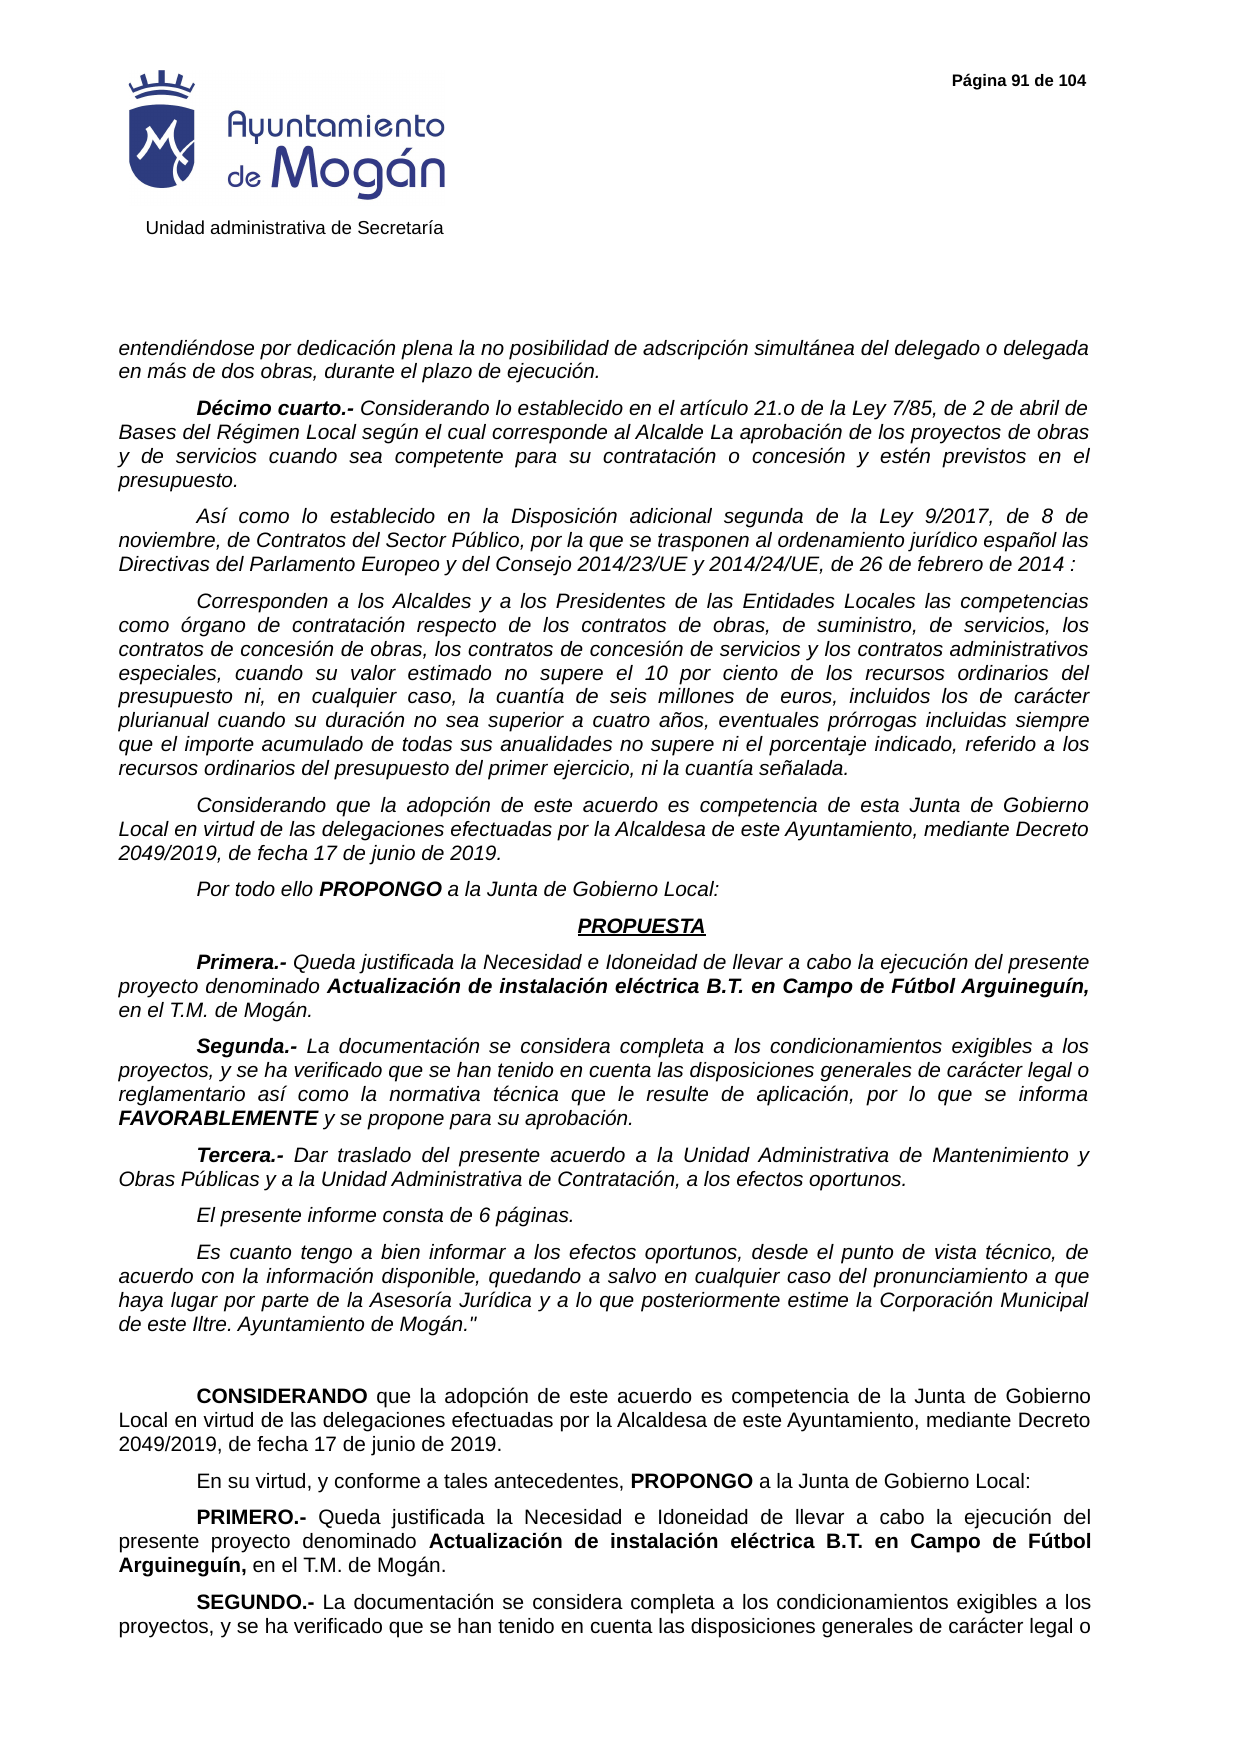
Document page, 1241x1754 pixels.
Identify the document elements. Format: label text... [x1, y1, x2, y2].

text Tercera.- Dar traslado del presente acuerdo a la Unidad Administrativa de Mantenimiento y Obras Públicas y a la Unidad Administrativa de Contratación, a los efectos oportunos. [118, 1143, 1092, 1191]
text En su virtud, y conforme a tales antecedentes, PROPONGO a la Junta de Gobierno Local: [118, 1469, 1092, 1493]
text Considerando que la adopción de este acuerdo es competencia de esta Junta de Gobierno Local en virtud de las delegaciones efectuadas por la Alcaldesa de este Ayuntamiento, mediante Decreto 2049/2019, de fecha 17 de junio de 2019. [118, 793, 1092, 864]
text SEGUNDO.- La documentación se considera completa a los condicionamientos exigibles a los proyectos, y se ha verificado que se han tenido en cuenta las disposiciones generales de carácter legal o [118, 1589, 1092, 1637]
text Es cuanto tengo a bien informar a los efectos oportunos, desde el punto de vista técnico, de acuerdo con la información disponible, quedando a salvo en cualquier caso del pronunciamiento a que haya lugar por parte de la Asesoría Jurídica y a lo que posteriormente estime la Corporación Municipal de este Iltre. Ayuntamiento de Mogán." [118, 1239, 1092, 1335]
text CONSIDERANDO que la adopción de este acuerdo es competencia de la Junta de Gobierno Local en virtud de las delegaciones efectuadas por la Alcaldesa de este Ayuntamiento, mediante Decreto 2049/2019, de fecha 17 de junio de 2019. [118, 1384, 1092, 1456]
text Por todo ello PROPONGO a la Junta de Gobierno Local: [118, 877, 1092, 901]
text Corresponden a los Alcaldes y a los Presidentes de las Entidades Locales las competencias como órgano de contratación respecto de los contratos de obras, de suministro, de servicios, los contratos de concesión de obras, los contratos de concesión de servicios y los contratos administrativos especiales, cuando su valor estimado no supere el 10 por ciento de los recursos ordinarios del presupuesto ni, en cualquier caso, la cuantía de seis millones de euros, incluidos los de carácter plurianual cuando su duración no sea superior a cuatro años, eventuales prórrogas incluidas siempre que el importe acumulado de todas sus anualidades no supere ni el porcentaje indicado, referido a los recursos ordinarios del presupuesto del primer ejercicio, ni la cuantía señalada. [118, 588, 1092, 780]
text Décimo cuarto.- Considerando lo establecido en el artículo 21.o de la Ley 7/85, de 2 de abril de Bases del Régimen Local según el cual corresponde al Alcalde La aprobación de los proyectos de obras y de servicios cuando sea competente para su contratación o concesión y estén previstos en el presupuesto. [118, 396, 1092, 492]
text Primera.- Queda justificada la Necesidad e Idoneidad de llevar a cabo la ejecución del presente proyecto denominado Actualización de instalación eléctrica B.T. en Campo de Fútbol Arguineguín, en el T.M. de Mogán. [118, 950, 1092, 1022]
text Así como lo establecido en la Disposición adicional segunda de la Ley 9/2017, de 8 de noviembre, de Contratos del Sector Público, por la que se trasponen al ordenamiento jurídico español las Directivas del Parlamento Europeo y del Consejo 2014/23/UE y 2014/24/UE, de 26 de febrero de 2014 : [118, 504, 1092, 576]
text Segunda.- La documentación se considera completa a los condicionamientos exigibles a los proyectos, y se ha verificado que se han tenido en cuenta las disposiciones generales de carácter legal o reglamentario así como la normativa técnica que le resulte de aplicación, por lo que se informa FAVORABLEMENTE y se propone para su aprobación. [118, 1034, 1092, 1130]
text PROPUESTA [118, 913, 1092, 937]
picture [128, 70, 445, 206]
text entendiéndose por dedicación plena la no posibilidad de adscripción simultánea del delegado o delegada en más de dos obras, durante el plazo de ejecución. [118, 335, 1092, 383]
text El presente informe consta de 6 páginas. [118, 1203, 1092, 1227]
text PRIMERO.- Queda justificada la Necesidad e Idoneidad de llevar a cabo la ejecución del presente proyecto denominado Actualización de instalación eléctrica B.T. en Campo de Fútbol Arguineguín, en el T.M. de Mogán. [118, 1505, 1092, 1577]
